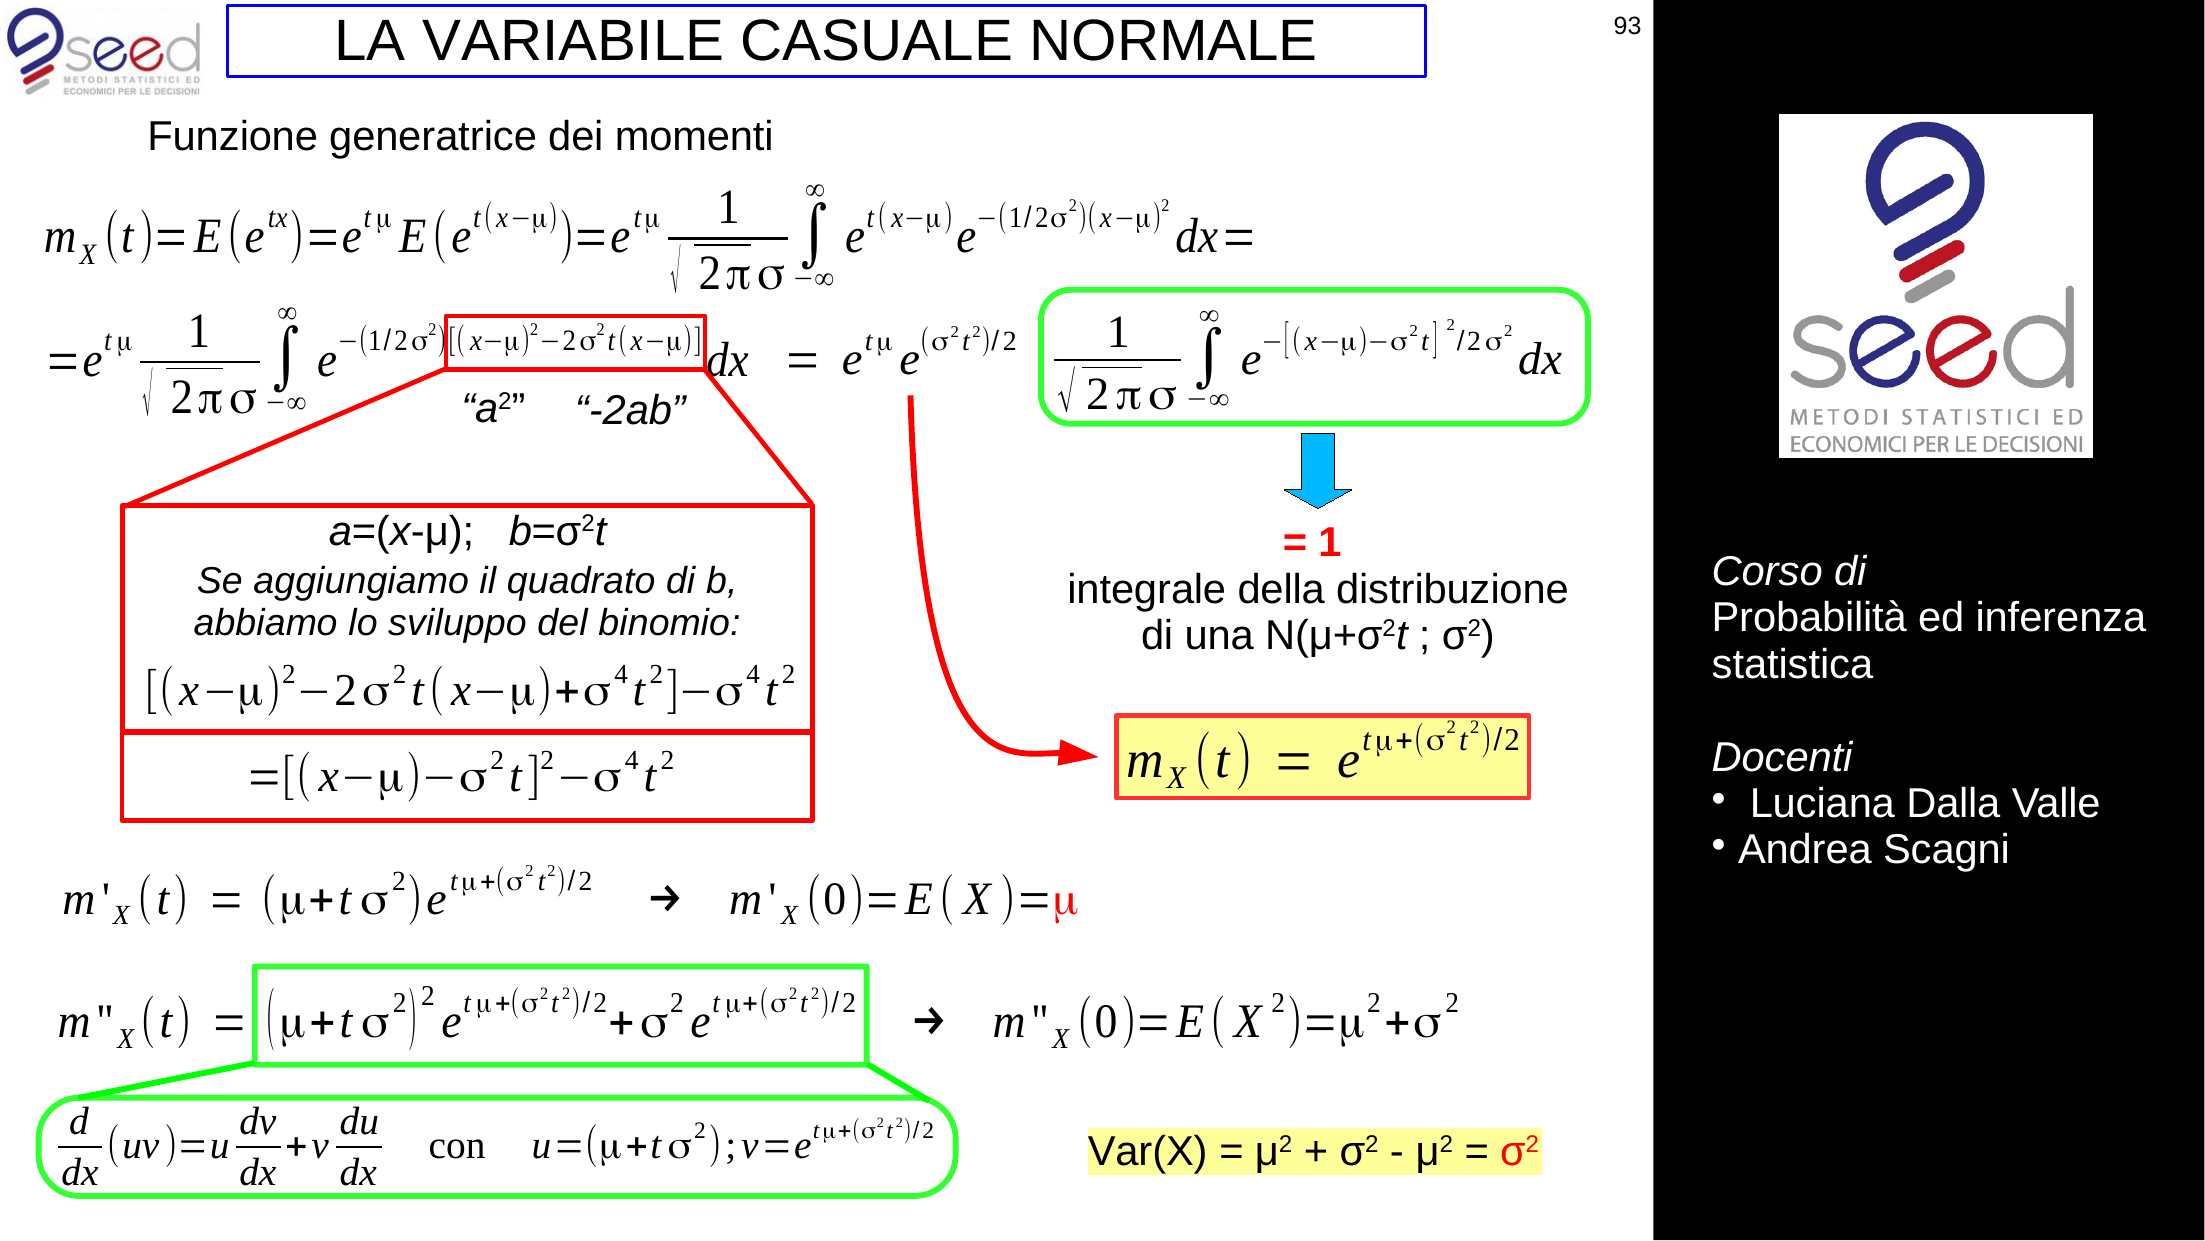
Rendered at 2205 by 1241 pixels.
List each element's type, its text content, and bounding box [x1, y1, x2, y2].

chart [1044, 293, 1571, 420]
chart [237, 744, 681, 804]
chart [49, 979, 1466, 1055]
text_box “-2ab” [574, 387, 692, 434]
picture [5, 5, 203, 98]
text_box LA VARIABILE CASUALE NORMALE [227, 5, 1426, 77]
text_box Var(X) = μ2 + σ2 - μ2 = σ2 [1087, 1128, 1542, 1175]
chart [36, 179, 1266, 424]
chart [50, 1101, 940, 1192]
chart [139, 658, 802, 718]
text_box Funzione generatrice dei momenti [147, 112, 779, 160]
chart [448, 318, 703, 367]
chart [326, 372, 744, 424]
text_box [1284, 433, 1352, 509]
chart [1118, 718, 1527, 796]
chart [54, 862, 1087, 931]
text_box “a2” [461, 385, 527, 433]
picture [1779, 114, 2093, 458]
text_box a=(x-μ); b=σ2t Se aggiungiamo il quadrato di b, abbiamo lo sviluppo del binomio: [122, 505, 813, 730]
text_box = 1 integrale della distribuzione di una N(μ+σ2t ; σ2) [1056, 519, 1580, 661]
